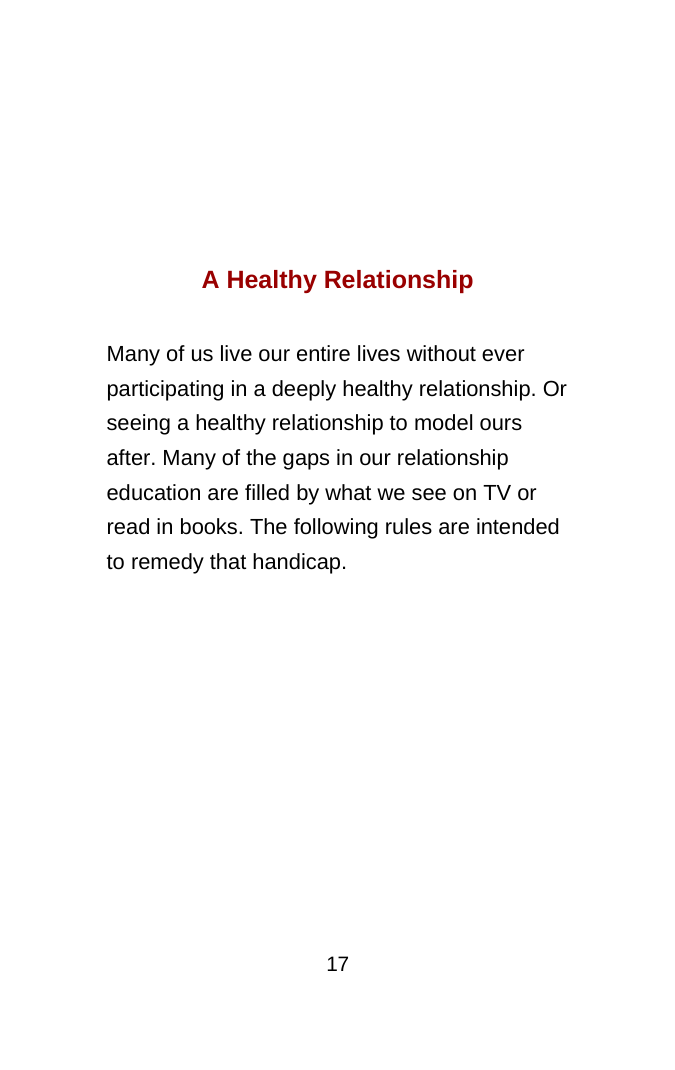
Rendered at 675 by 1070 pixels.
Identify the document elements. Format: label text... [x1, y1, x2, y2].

text Many of us live our entire lives without ever participating in a deeply healthy relationship. Or seeing a healthy relationship to model ours after. Many of the gaps in our relationship education are filled by what we see on TV or read in books. The following rules are intended to remedy that handicap. [106, 341, 568, 574]
subtitle A Healthy Relationship [106, 265, 568, 293]
